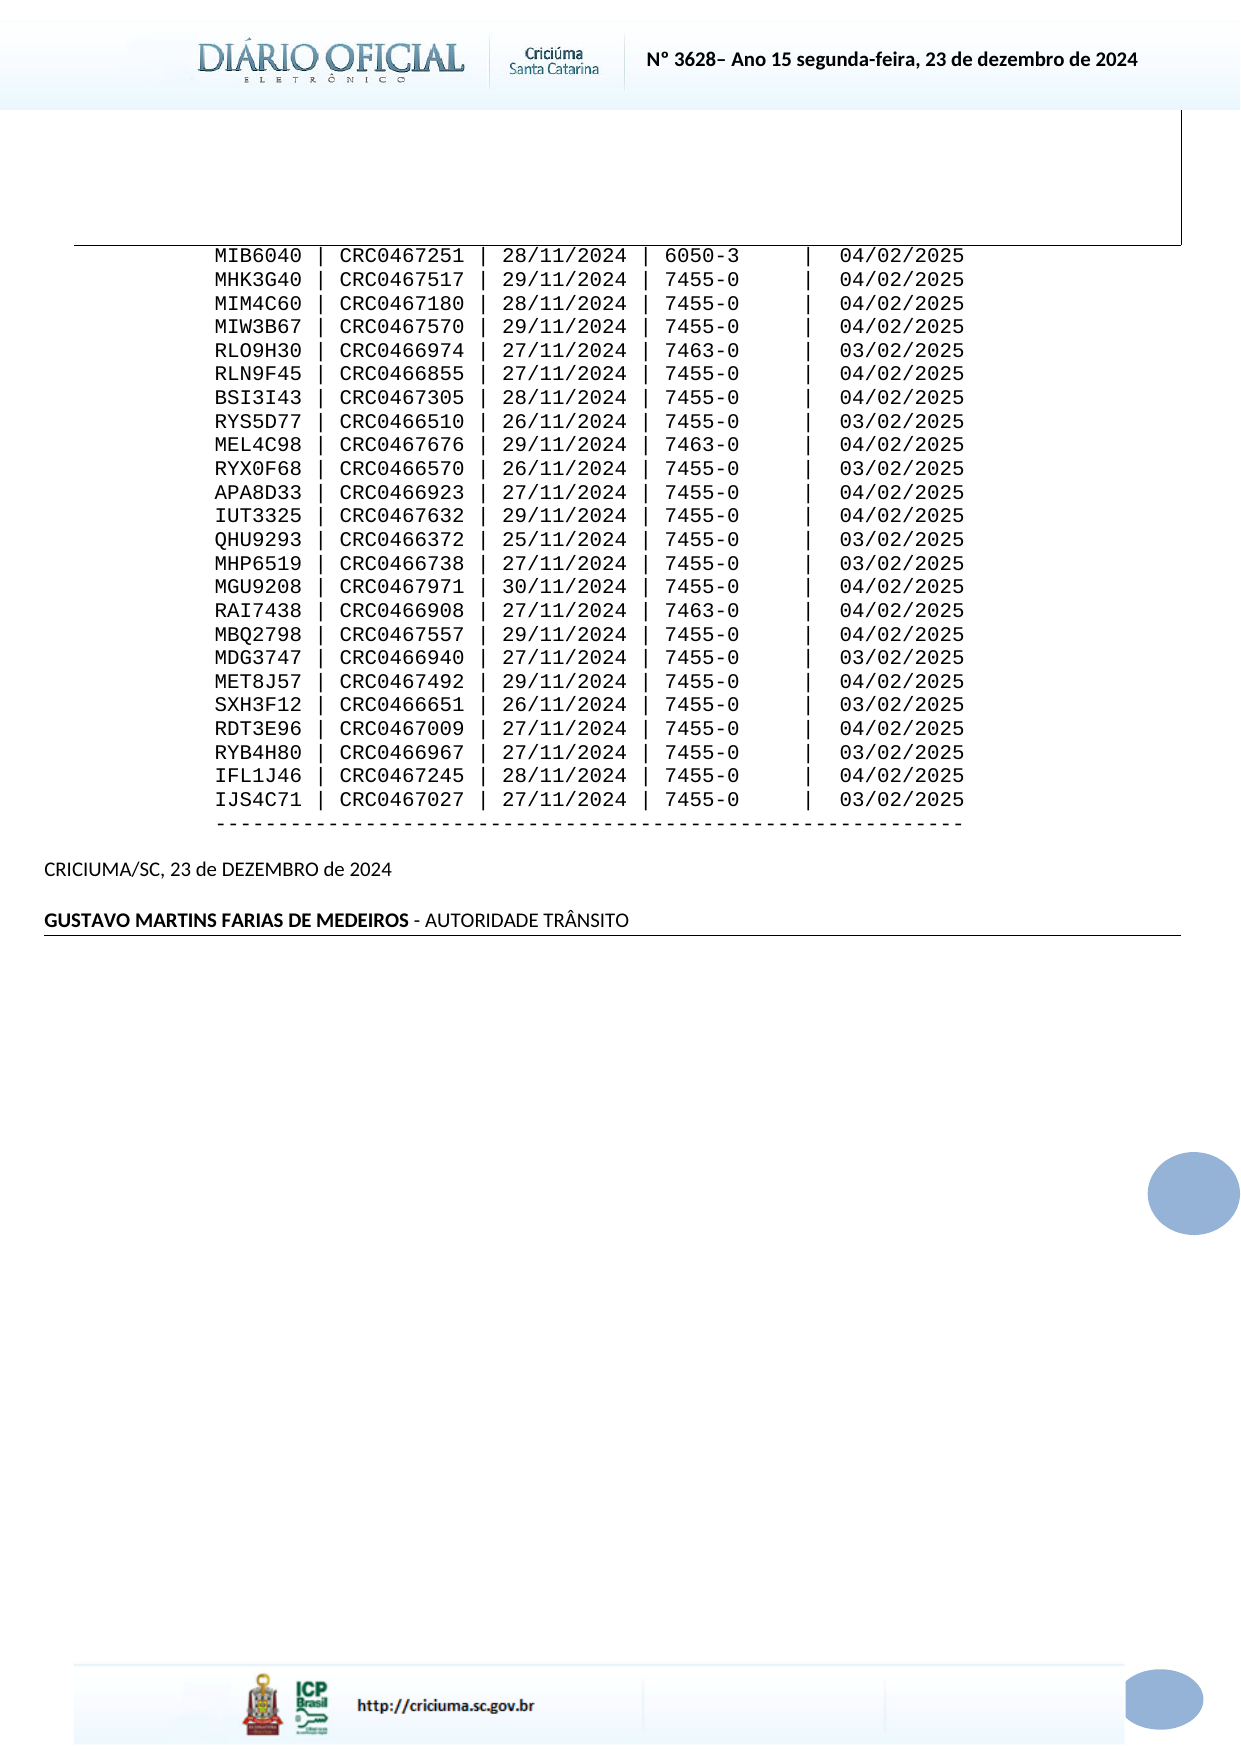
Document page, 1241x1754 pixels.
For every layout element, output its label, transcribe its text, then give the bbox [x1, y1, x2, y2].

text MBQ2798 | CRC0467557 | 29/11/2024 | 7455-0 | 04/02/2025 [127, 623, 1181, 647]
text MEL4C98 | CRC0467676 | 29/11/2024 | 7463-0 | 04/02/2025 [127, 434, 1181, 458]
text RYS5D77 | CRC0466510 | 26/11/2024 | 7455-0 | 03/02/2025 [127, 411, 1181, 434]
text MIM4C60 | CRC0467180 | 28/11/2024 | 7455-0 | 04/02/2025 [127, 292, 1181, 316]
text MIB6040 | CRC0467251 | 28/11/2024 | 6050-3 | 04/02/2025 [127, 245, 1181, 269]
text RYB4H80 | CRC0466967 | 27/11/2024 | 7455-0 | 03/02/2025 [127, 742, 1181, 765]
text SXH3F12 | CRC0466651 | 26/11/2024 | 7455-0 | 03/02/2025 [127, 694, 1181, 718]
text RYX0F68 | CRC0466570 | 26/11/2024 | 7455-0 | 03/02/2025 [127, 458, 1181, 482]
text RAI7438 | CRC0466908 | 27/11/2024 | 7463-0 | 04/02/2025 [127, 600, 1181, 623]
text RLO9H30 | CRC0466974 | 27/11/2024 | 7463-0 | 03/02/2025 [127, 340, 1181, 363]
text GUSTAVO MARTINS FARIAS DE MEDEIROS - AUTORIDADE TRÂNSITO [44, 907, 1181, 935]
text MIW3B67 | CRC0467570 | 29/11/2024 | 7455-0 | 04/02/2025 [127, 316, 1181, 340]
text MHK3G40 | CRC0467517 | 29/11/2024 | 7455-0 | 04/02/2025 [127, 269, 1181, 292]
text MGU9208 | CRC0467971 | 30/11/2024 | 7455-0 | 04/02/2025 [127, 576, 1181, 600]
text ------------------------------------------------------------ [127, 813, 1181, 836]
text BSI3I43 | CRC0467305 | 28/11/2024 | 7455-0 | 04/02/2025 [127, 387, 1181, 411]
text RDT3E96 | CRC0467009 | 27/11/2024 | 7455-0 | 04/02/2025 [127, 718, 1181, 742]
text CRICIUMA/SC, 23 de DEZEMBRO de 2024 [44, 857, 1181, 882]
text RLN9F45 | CRC0466855 | 27/11/2024 | 7455-0 | 04/02/2025 [127, 363, 1181, 387]
text APA8D33 | CRC0466923 | 27/11/2024 | 7455-0 | 04/02/2025 [127, 482, 1181, 505]
text MHP6519 | CRC0466738 | 27/11/2024 | 7455-0 | 03/02/2025 [127, 553, 1181, 576]
text IJS4C71 | CRC0467027 | 27/11/2024 | 7455-0 | 03/02/2025 [127, 789, 1181, 813]
text MET8J57 | CRC0467492 | 29/11/2024 | 7455-0 | 04/02/2025 [127, 671, 1181, 694]
text IFL1J46 | CRC0467245 | 28/11/2024 | 7455-0 | 04/02/2025 [127, 765, 1181, 789]
text IUT3325 | CRC0467632 | 29/11/2024 | 7455-0 | 04/02/2025 [127, 505, 1181, 529]
text MDG3747 | CRC0466940 | 27/11/2024 | 7455-0 | 03/02/2025 [127, 647, 1181, 671]
text QHU9293 | CRC0466372 | 25/11/2024 | 7455-0 | 03/02/2025 [127, 529, 1181, 553]
